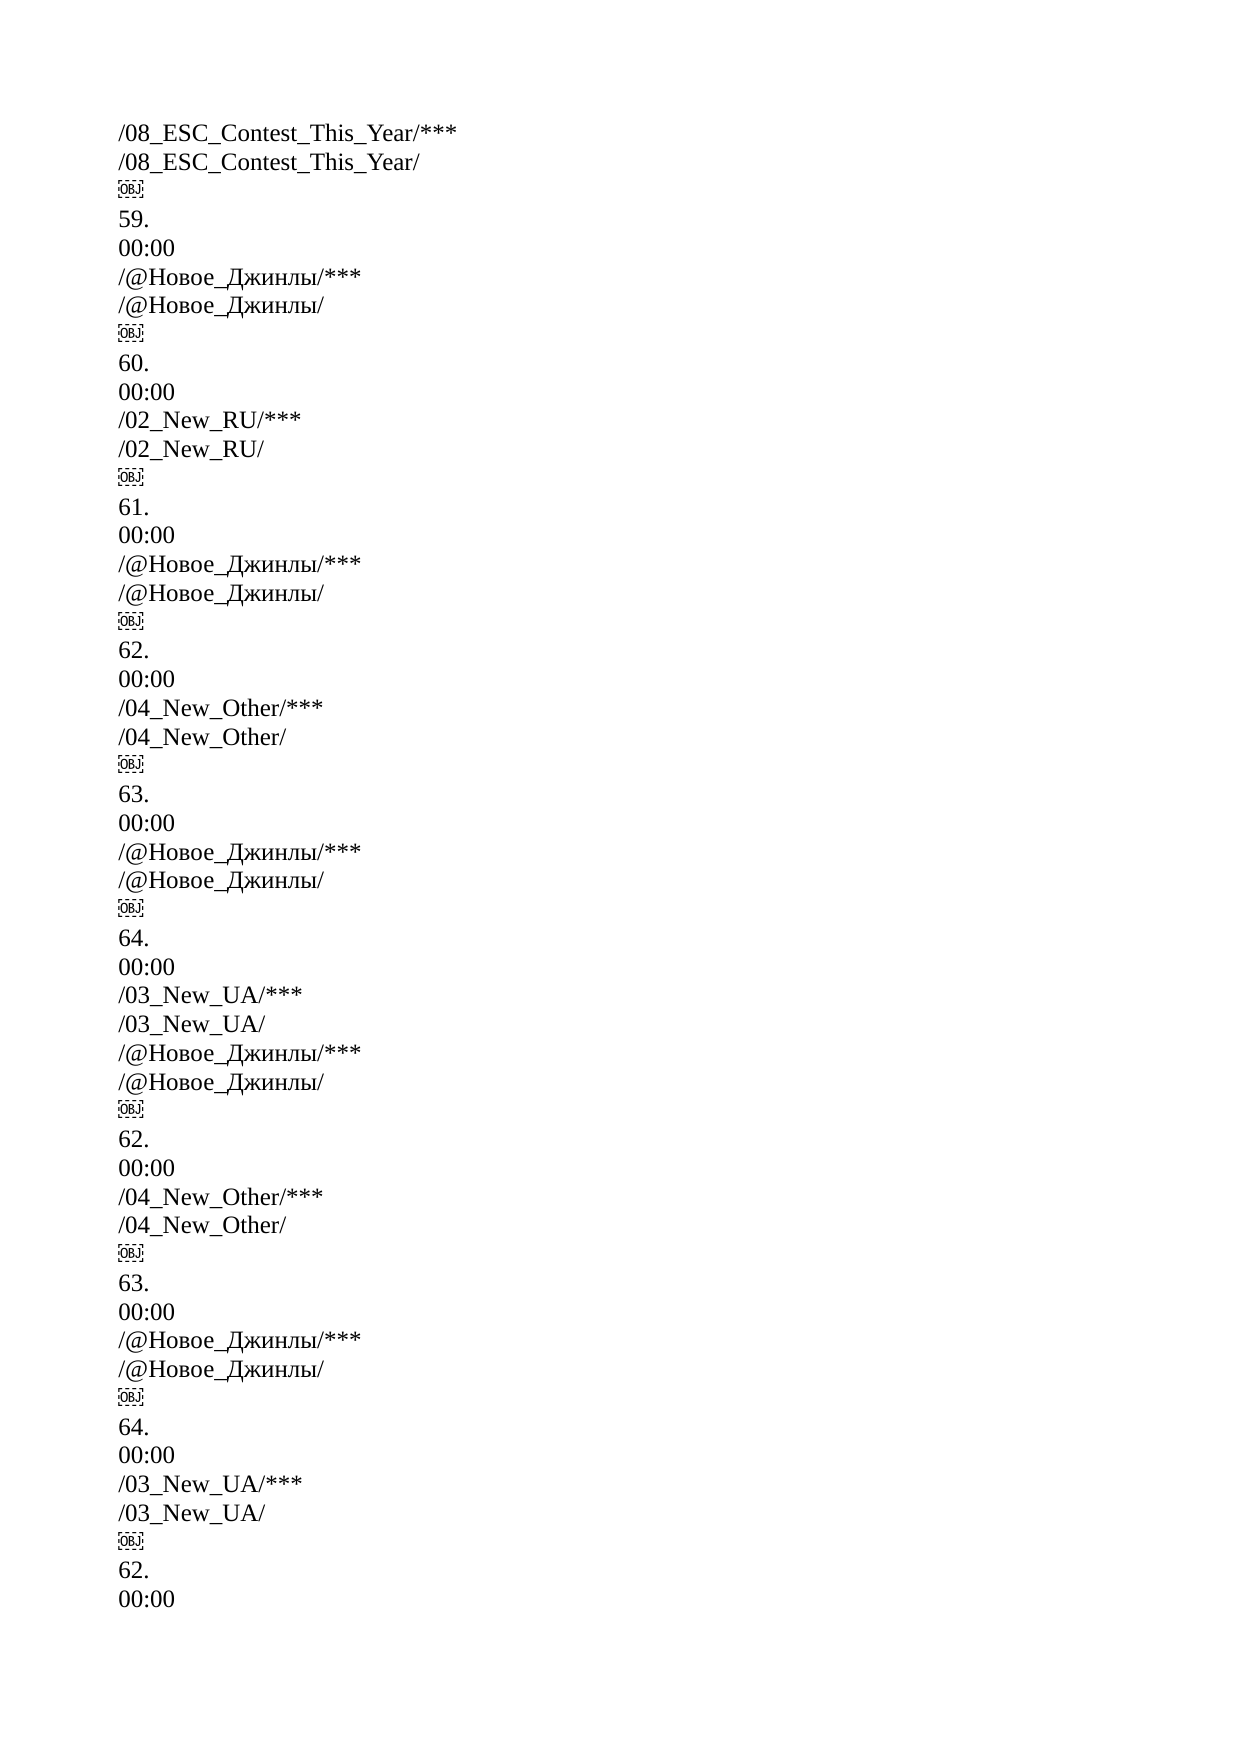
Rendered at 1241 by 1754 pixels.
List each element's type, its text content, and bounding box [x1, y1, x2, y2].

text 00:00 [118, 808, 1122, 837]
text ￼ [118, 176, 1122, 204]
text 62. [118, 636, 1122, 664]
text 64. [118, 923, 1122, 952]
text ￼ [118, 319, 1122, 348]
text /02_New_RU/*** [118, 406, 1122, 434]
text 64. [118, 1412, 1122, 1441]
text 00:00 [118, 377, 1122, 406]
text 59. [118, 204, 1122, 233]
text ￼ [118, 463, 1122, 492]
text /04_New_Other/*** [118, 1182, 1122, 1211]
text ￼ [118, 751, 1122, 779]
text ￼ [118, 1239, 1122, 1268]
text /04_New_Other/*** [118, 693, 1122, 722]
text 62. [118, 1124, 1122, 1153]
text 63. [118, 1268, 1122, 1297]
text ￼ [118, 1096, 1122, 1124]
text /@Новое_Джинлы/*** [118, 837, 1122, 866]
text 00:00 [118, 1153, 1122, 1182]
text /@Новое_Джинлы/ [118, 1354, 1122, 1383]
text 00:00 [118, 952, 1122, 981]
text /03_New_UA/ [118, 1498, 1122, 1527]
text /08_ESC_Contest_This_Year/*** [118, 118, 1122, 147]
text /04_New_Other/ [118, 1211, 1122, 1239]
text /@Новое_Джинлы/ [118, 866, 1122, 894]
text 00:00 [118, 233, 1122, 262]
text 63. [118, 779, 1122, 808]
text ￼ [118, 894, 1122, 923]
text /04_New_Other/ [118, 722, 1122, 751]
text /@Новое_Джинлы/ [118, 578, 1122, 607]
text /03_New_UA/*** [118, 1469, 1122, 1498]
text 00:00 [118, 1441, 1122, 1469]
text /08_ESC_Contest_This_Year/ [118, 147, 1122, 176]
text /02_New_RU/ [118, 434, 1122, 463]
text /@Новое_Джинлы/*** [118, 262, 1122, 291]
text /@Новое_Джинлы/*** [118, 1038, 1122, 1067]
text /@Новое_Джинлы/ [118, 291, 1122, 319]
text 00:00 [118, 1584, 1122, 1613]
text ￼ [118, 607, 1122, 636]
text 00:00 [118, 664, 1122, 693]
text /03_New_UA/*** [118, 981, 1122, 1009]
text /@Новое_Джинлы/*** [118, 549, 1122, 578]
text /03_New_UA/ [118, 1009, 1122, 1038]
text 00:00 [118, 521, 1122, 549]
text ￼ [118, 1383, 1122, 1412]
text 00:00 [118, 1297, 1122, 1326]
text /@Новое_Джинлы/ [118, 1067, 1122, 1096]
text 62. [118, 1556, 1122, 1584]
text ￼ [118, 1527, 1122, 1556]
text 61. [118, 492, 1122, 521]
text 60. [118, 348, 1122, 377]
text /@Новое_Джинлы/*** [118, 1326, 1122, 1354]
